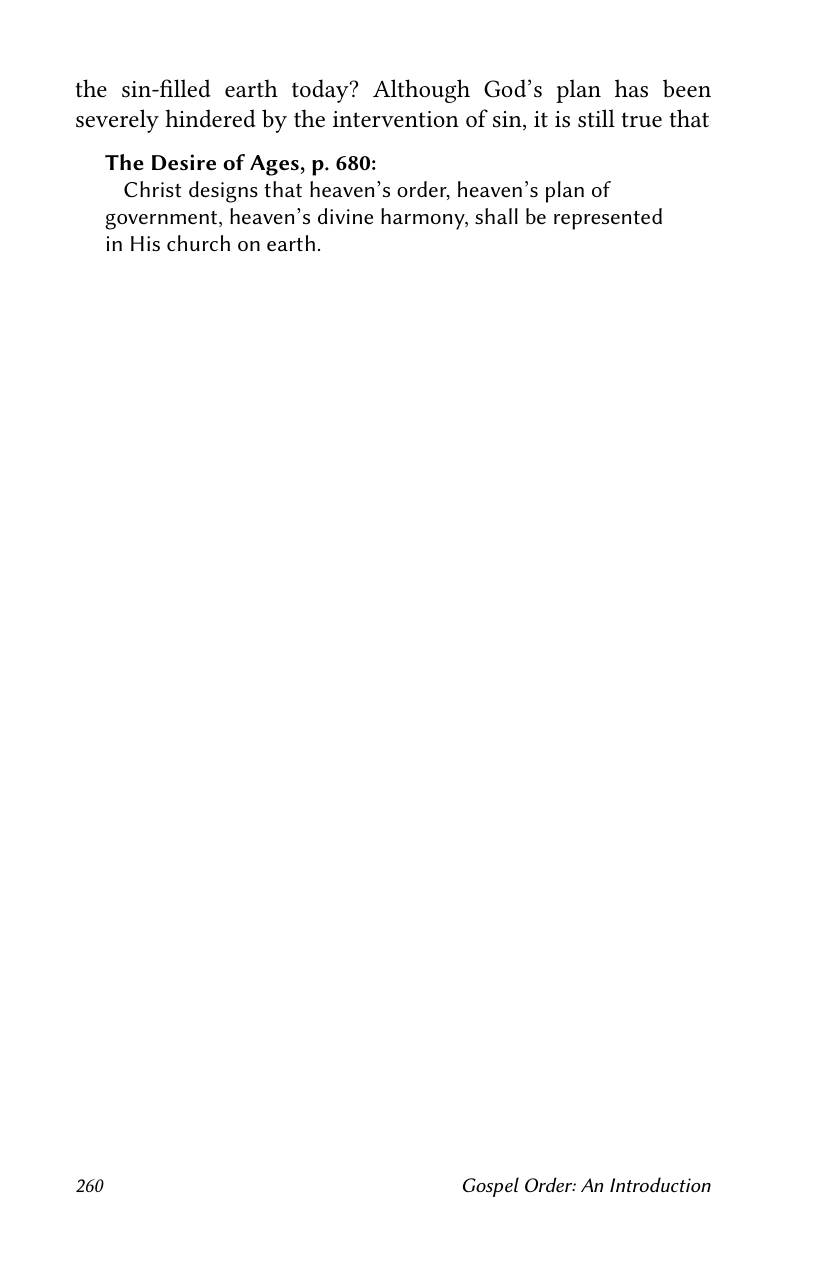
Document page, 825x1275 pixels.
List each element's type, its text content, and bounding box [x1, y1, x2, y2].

text Christ designs that heaven’s order, heaven’s plan of government, heaven’s divine harmony, shall be represented in His church on earth. [105, 177, 682, 257]
text The Desire of Ages, p. 680: [105, 150, 712, 176]
text the sin-filled earth today? Although God’s plan has been severely hindered by the intervention of sin, it is still true that [75, 75, 712, 133]
